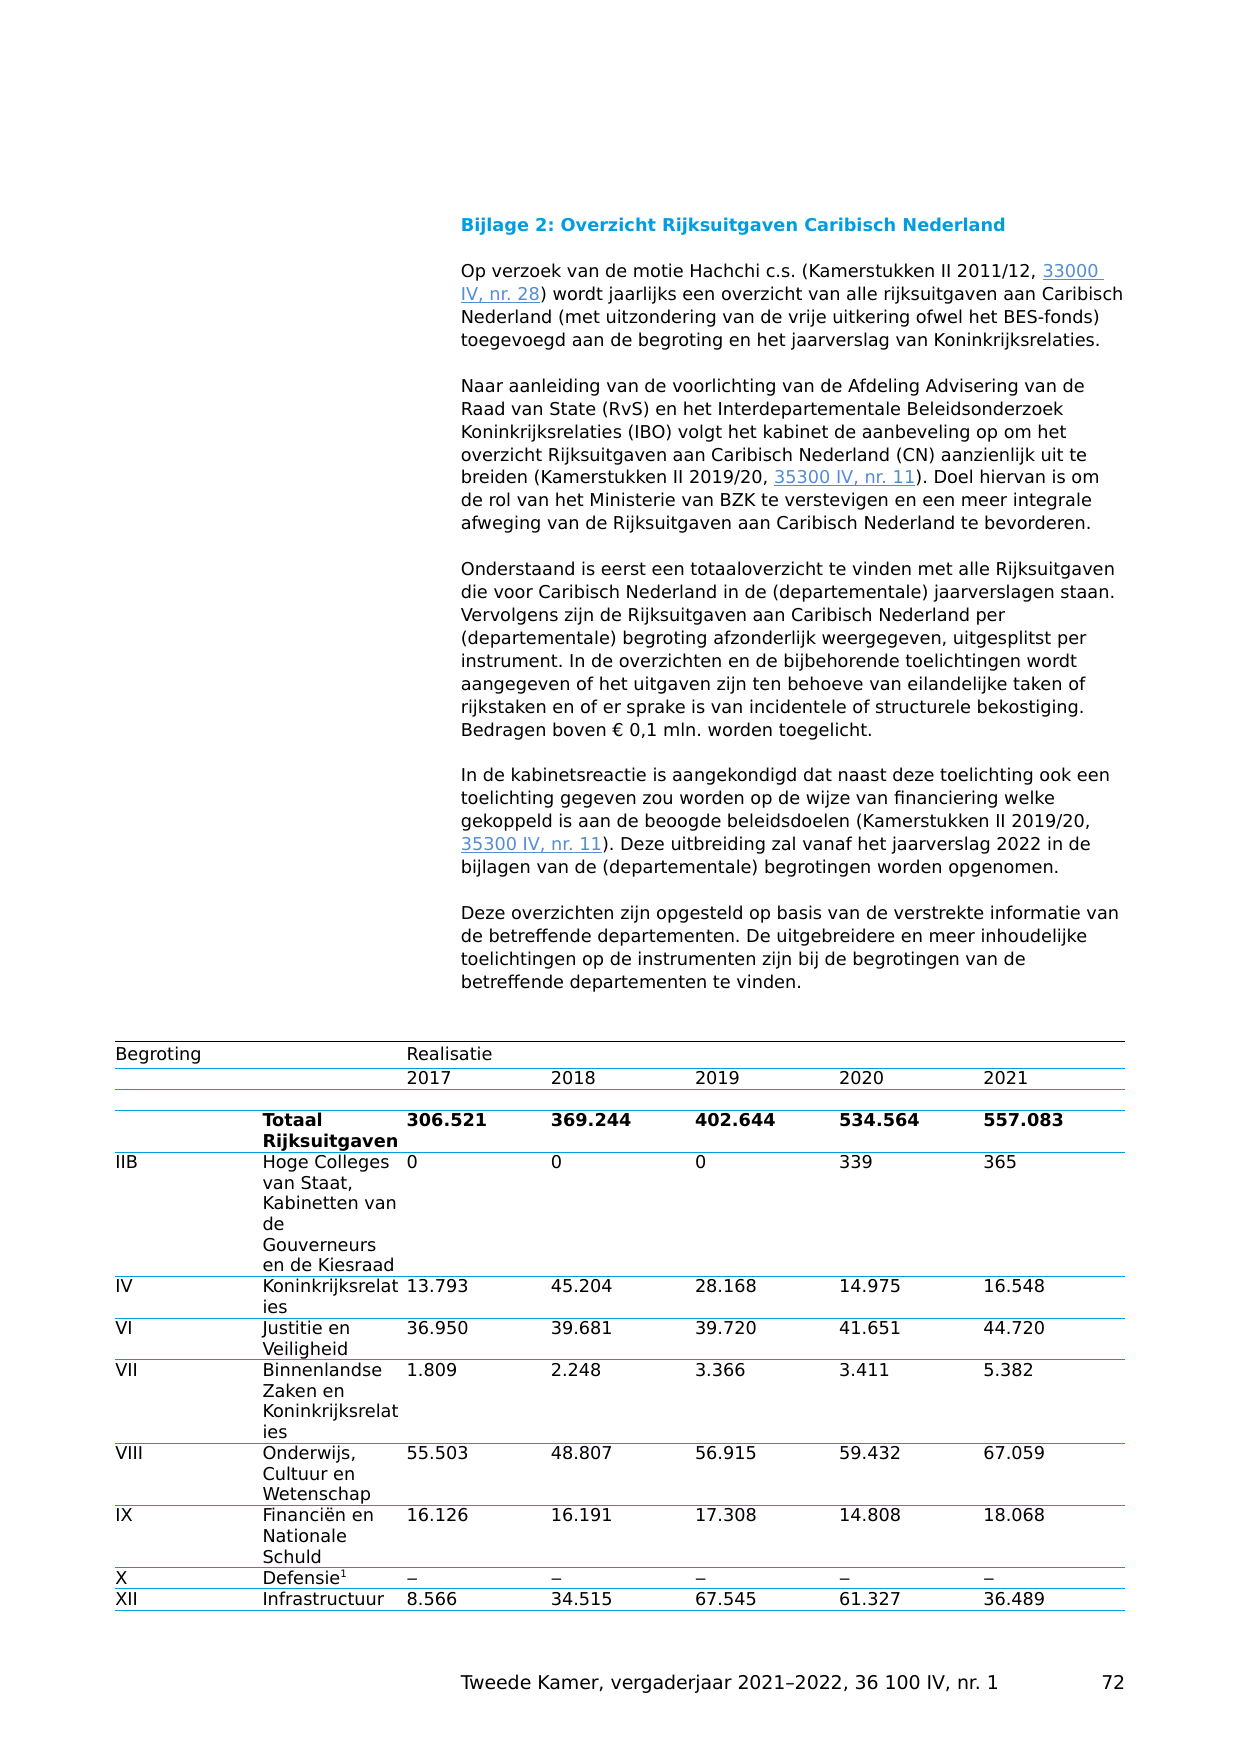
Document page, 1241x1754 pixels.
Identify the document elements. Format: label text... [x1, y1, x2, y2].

table_cell [404, 1090, 548, 1110]
table_cell [692, 1090, 836, 1110]
table_cell ‒ [548, 1568, 692, 1588]
table_cell Koninkrijksrelaties [259, 1277, 403, 1318]
table_cell Binnenlandse Zaken en Koninkrijksrelaties [259, 1360, 403, 1442]
table_cell 16.191 [548, 1506, 692, 1567]
table_cell [548, 1090, 692, 1110]
table_cell [980, 1090, 1125, 1110]
text Op verzoek van de motie Hachchi c.s. (Kamerstukken II 2011/12, 33000 IV, nr. 28) wordt jaarlijks een overzicht van alle rijksuitgaven aan Caribisch Nederland (met uitzondering van de vrije uitkering ofwel het BES-fonds) toegevoegd aan de begroting en het jaarverslag van Koninkrijksrelaties. [461, 259, 1125, 351]
table_cell ‒ [692, 1568, 836, 1588]
table_cell VI [115, 1319, 259, 1359]
table_cell 0 [548, 1153, 692, 1276]
table_cell 16.548 [980, 1277, 1125, 1318]
table_cell [115, 1090, 259, 1110]
table_cell [259, 1090, 403, 1110]
table_cell 14.975 [836, 1277, 980, 1318]
table_cell 8.566 [404, 1589, 548, 1609]
table_cell Infrastructuur [259, 1589, 403, 1609]
table_cell 306.521 [404, 1111, 548, 1152]
table_cell Defensie1 [259, 1568, 403, 1588]
table_cell Financiën en Nationale Schuld [259, 1506, 403, 1567]
table_cell ‒ [836, 1568, 980, 1588]
text Naar aanleiding van de voorlichting van de Afdeling Advisering van de Raad van State (RvS) en het Interdepartementale Beleidsonderzoek Koninkrijksrelaties (IBO) volgt het kabinet de aanbeveling op om het overzicht Rijksuitgaven aan Caribisch Nederland (CN) aanzienlijk uit te breiden (Kamerstukken II 2019/20, 35300 IV, nr. 11). Doel hiervan is om de rol van het Ministerie van BZK te verstevigen en een meer integrale afweging van de Rijksuitgaven aan Caribisch Nederland te bevorderen. [461, 374, 1125, 534]
table_cell 61.327 [836, 1589, 980, 1609]
table_cell [115, 1069, 259, 1089]
table_cell 39.720 [692, 1319, 836, 1359]
table_cell Justitie en Veiligheid [259, 1319, 403, 1359]
table_cell ‒ [980, 1568, 1125, 1588]
table_cell [836, 1090, 980, 1110]
table_cell 2017 [404, 1069, 548, 1089]
table_cell Totaal Rijksuitgaven [259, 1111, 403, 1152]
table_cell VIII [115, 1444, 259, 1505]
table_cell 48.807 [548, 1444, 692, 1505]
table_cell 339 [836, 1153, 980, 1276]
table_cell IV [115, 1277, 259, 1318]
table_cell 369.244 [548, 1111, 692, 1152]
table_cell 13.793 [404, 1277, 548, 1318]
table_cell 36.489 [980, 1589, 1125, 1609]
table_cell 59.432 [836, 1444, 980, 1505]
table_cell 39.681 [548, 1319, 692, 1359]
table_header Tabel 40 Totaaloverzicht Rijksuitgaven Caribisch Nederland (bedragen x € 1.000) [115, 1016, 1125, 1041]
table_cell Onderwijs, Cultuur en Wetenschap [259, 1444, 403, 1505]
table_cell [115, 1111, 259, 1152]
table_cell 18.068 [980, 1506, 1125, 1567]
table_cell 14.808 [836, 1506, 980, 1567]
table_cell 402.644 [692, 1111, 836, 1152]
table_cell [259, 1069, 403, 1089]
table_cell 2018 [548, 1069, 692, 1089]
table_cell 2021 [980, 1069, 1125, 1089]
text Deze overzichten zijn opgesteld op basis van de verstrekte informatie van de betreffende departementen. De uitgebreidere en meer inhoudelijke toelichtingen op de instrumenten zijn bij de begrotingen van de betreffende departementen te vinden. [461, 901, 1125, 993]
table_cell 45.204 [548, 1277, 692, 1318]
table_cell 3.366 [692, 1360, 836, 1442]
table_cell 55.503 [404, 1444, 548, 1505]
table_cell 365 [980, 1153, 1125, 1276]
table_cell 2019 [692, 1069, 836, 1089]
table_cell 67.059 [980, 1444, 1125, 1505]
table_cell 534.564 [836, 1111, 980, 1152]
table_cell 0 [404, 1153, 548, 1276]
table_cell 41.651 [836, 1319, 980, 1359]
table_cell 36.950 [404, 1319, 548, 1359]
table_cell 557.083 [980, 1111, 1125, 1152]
table_cell 3.411 [836, 1360, 980, 1442]
table_cell 34.515 [548, 1589, 692, 1609]
table_cell 2.248 [548, 1360, 692, 1442]
table_cell VII [115, 1360, 259, 1442]
table_cell 44.720 [980, 1319, 1125, 1359]
table_cell IIB [115, 1153, 259, 1276]
table_cell 16.126 [404, 1506, 548, 1567]
table_cell 1.809 [404, 1360, 548, 1442]
table_cell 28.168 [692, 1277, 836, 1318]
table_cell 17.308 [692, 1506, 836, 1567]
table_cell XII [115, 1589, 259, 1609]
table_cell 67.545 [692, 1589, 836, 1609]
table_cell 5.382 [980, 1360, 1125, 1442]
table_cell IX [115, 1506, 259, 1567]
table_cell Realisatie [404, 1042, 1125, 1067]
text In de kabinetsreactie is aangekondigd dat naast deze toelichting ook een toelichting gegeven zou worden op de wijze van financiering welke gekoppeld is aan de beoogde beleidsdoelen (Kamerstukken II 2019/20, 35300 IV, nr. 11). Deze uitbreiding zal vanaf het jaarverslag 2022 in de bijlagen van de (departementale) begrotingen worden opgenomen. [461, 763, 1125, 878]
table_cell Hoge Colleges van Staat, Kabinetten van de Gouverneurs en de Kiesraad [259, 1153, 403, 1276]
text Onderstaand is eerst een totaaloverzicht te vinden met alle Rijksuitgaven die voor Caribisch Nederland in de (departementale) jaarverslagen staan. Vervolgens zijn de Rijksuitgaven aan Caribisch Nederland per (departementale) begroting afzonderlijk weergegeven, uitgesplitst per instrument. In de overzichten en de bijbehorende toelichtingen wordt aangegeven of het uitgaven zijn ten behoeve van eilandelijke taken of rijkstaken en of er sprake is van incidentele of structurele bekostiging. Bedragen boven € 0,1 mln. worden toegelicht. [461, 557, 1125, 741]
title Bijlage 2: Overzicht Rijksuitgaven Caribisch Nederland [461, 213, 1125, 236]
table_cell Begroting [115, 1042, 403, 1067]
table_cell ‒ [404, 1568, 548, 1588]
table_cell 0 [692, 1153, 836, 1276]
table_cell 56.915 [692, 1444, 836, 1505]
table_cell X [115, 1568, 259, 1588]
table_cell 2020 [836, 1069, 980, 1089]
